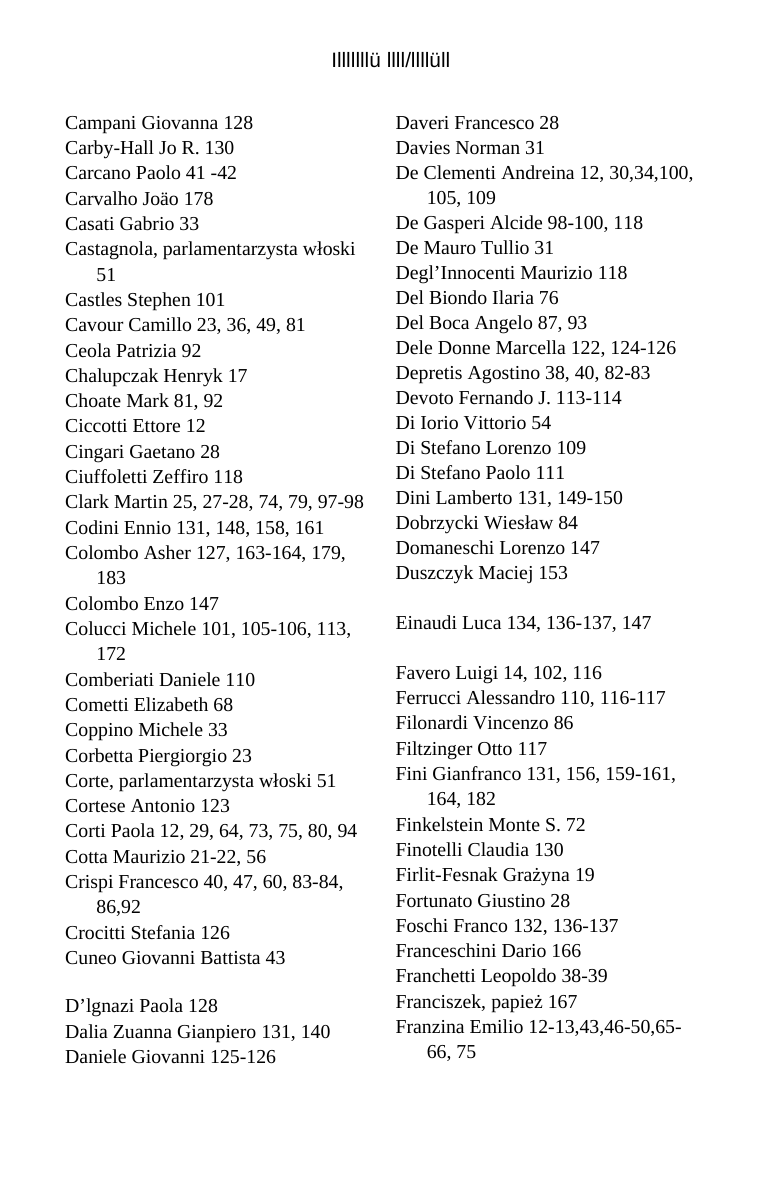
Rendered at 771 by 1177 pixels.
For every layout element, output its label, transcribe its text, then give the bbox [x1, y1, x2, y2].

text Dalia Zuanna Gianpiero 131, 140 [65, 1019, 377, 1042]
text Cuneo Giovanni Battista 43 [65, 946, 377, 969]
text Duszczyk Maciej 153 [395, 561, 705, 583]
text Colombo Asher 127, 163-164, 179, 183 [65, 541, 377, 589]
text Coppino Michele 33 [65, 718, 377, 741]
text Cortese Antonio 123 [65, 794, 377, 817]
text Daniele Giovanni 125-126 [65, 1045, 377, 1068]
text Franchetti Leopoldo 38-39 [395, 964, 705, 987]
text 51 [65, 263, 377, 285]
text Di Iorio Vittorio 54 [395, 411, 705, 433]
text Del Boca Angelo 87, 93 [395, 311, 705, 333]
text Casati Gabrio 33 [65, 212, 377, 235]
text De Clementi Andreina 12, 30,34,100, 105, 109 [395, 161, 705, 208]
text Illlllllü llll/llllüll [331, 48, 450, 72]
text Cotta Maurizio 21-22, 56 [65, 845, 377, 868]
text Choate Mark 81, 92 [65, 389, 377, 412]
text Fortunato Giustino 28 [395, 888, 705, 911]
text Filtzinger Otto 117 [395, 737, 705, 759]
text Franceschini Dario 166 [395, 939, 705, 962]
text Ciccotti Ettore 12 [65, 414, 377, 437]
text Crispi Francesco 40, 47, 60, 83-84, 86,92 [65, 870, 377, 918]
text Cavour Camillo 23, 36, 49, 81 [65, 313, 377, 336]
text Franciszek, papież 167 [395, 990, 705, 1013]
text Di Stefano Lorenzo 109 [395, 436, 705, 458]
text Devoto Fernando J. 113-114 [395, 386, 705, 408]
text Ciuffoletti Zeffiro 118 [65, 465, 377, 488]
text Del Biondo Ilaria 76 [395, 286, 705, 308]
text Cometti Elizabeth 68 [65, 693, 377, 716]
text Davies Norman 31 [395, 136, 705, 158]
text Dele Donne Marcella 122, 124-126 [395, 336, 705, 358]
text De Gasperi Alcide 98-100, 118 [395, 211, 705, 233]
text Clark Martin 25, 27-28, 74, 79, 97-98 [65, 490, 377, 513]
text Chalupczak Henryk 17 [65, 364, 377, 387]
text Franzina Emilio 12-13,43,46-50,65- [395, 1015, 705, 1038]
text Castles Stephen 101 [65, 288, 377, 311]
text Corbetta Piergiorgio 23 [65, 743, 377, 766]
text Castagnola, parlamentarzysta włoski [65, 237, 377, 260]
text Depretis Agostino 38, 40, 82-83 [395, 361, 705, 383]
text Colombo Enzo 147 [65, 592, 377, 614]
text Fini Gianfranco 131, 156, 159-161, 164, 182 [395, 762, 705, 810]
text Finotelli Claudia 130 [395, 838, 705, 861]
text Dobrzycki Wiesław 84 [395, 511, 705, 533]
text Finkelstein Monte S. 72 [395, 813, 705, 835]
text De Mauro Tullio 31 [395, 236, 705, 258]
text Di Stefano Paolo 111 [395, 461, 705, 483]
text Degl’Innocenti Maurizio 118 [395, 261, 705, 283]
text Domaneschi Lorenzo 147 [395, 536, 705, 558]
text Carvalho Joäo 178 [65, 187, 377, 209]
text Foschi Franco 132, 136-137 [395, 914, 705, 937]
text Cingari Gaetano 28 [65, 440, 377, 463]
text Firlit-Fesnak Grażyna 19 [395, 863, 705, 886]
text Daveri Francesco 28 [395, 111, 705, 133]
text Campani Giovanna 128 [65, 111, 377, 133]
text Colucci Michele 101, 105-106, 113, 172 [65, 617, 377, 665]
text Favero Luigi 14, 102, 116 [395, 661, 705, 683]
text Ceola Patrizia 92 [65, 338, 377, 361]
text Crocitti Stefania 126 [65, 921, 377, 943]
text Comberiati Daniele 110 [65, 668, 377, 690]
text Codini Ennio 131, 148, 158, 161 [65, 516, 377, 538]
text Corte, parlamentarzysta włoski 51 [65, 769, 377, 792]
text Carby-Hall Jo R. 130 [65, 136, 377, 159]
text Ferrucci Alessandro 110, 116-117 Filonardi Vincenzo 86 [395, 686, 705, 734]
text Einaudi Luca 134, 136-137, 147 [395, 611, 705, 633]
text D’lgnazi Paola 128 [65, 994, 377, 1017]
text 66, 75 [395, 1040, 705, 1063]
text Carcano Paolo 41 -42 [65, 161, 377, 184]
text Corti Paola 12, 29, 64, 73, 75, 80, 94 [65, 819, 377, 842]
text Dini Lamberto 131, 149-150 [395, 486, 705, 508]
